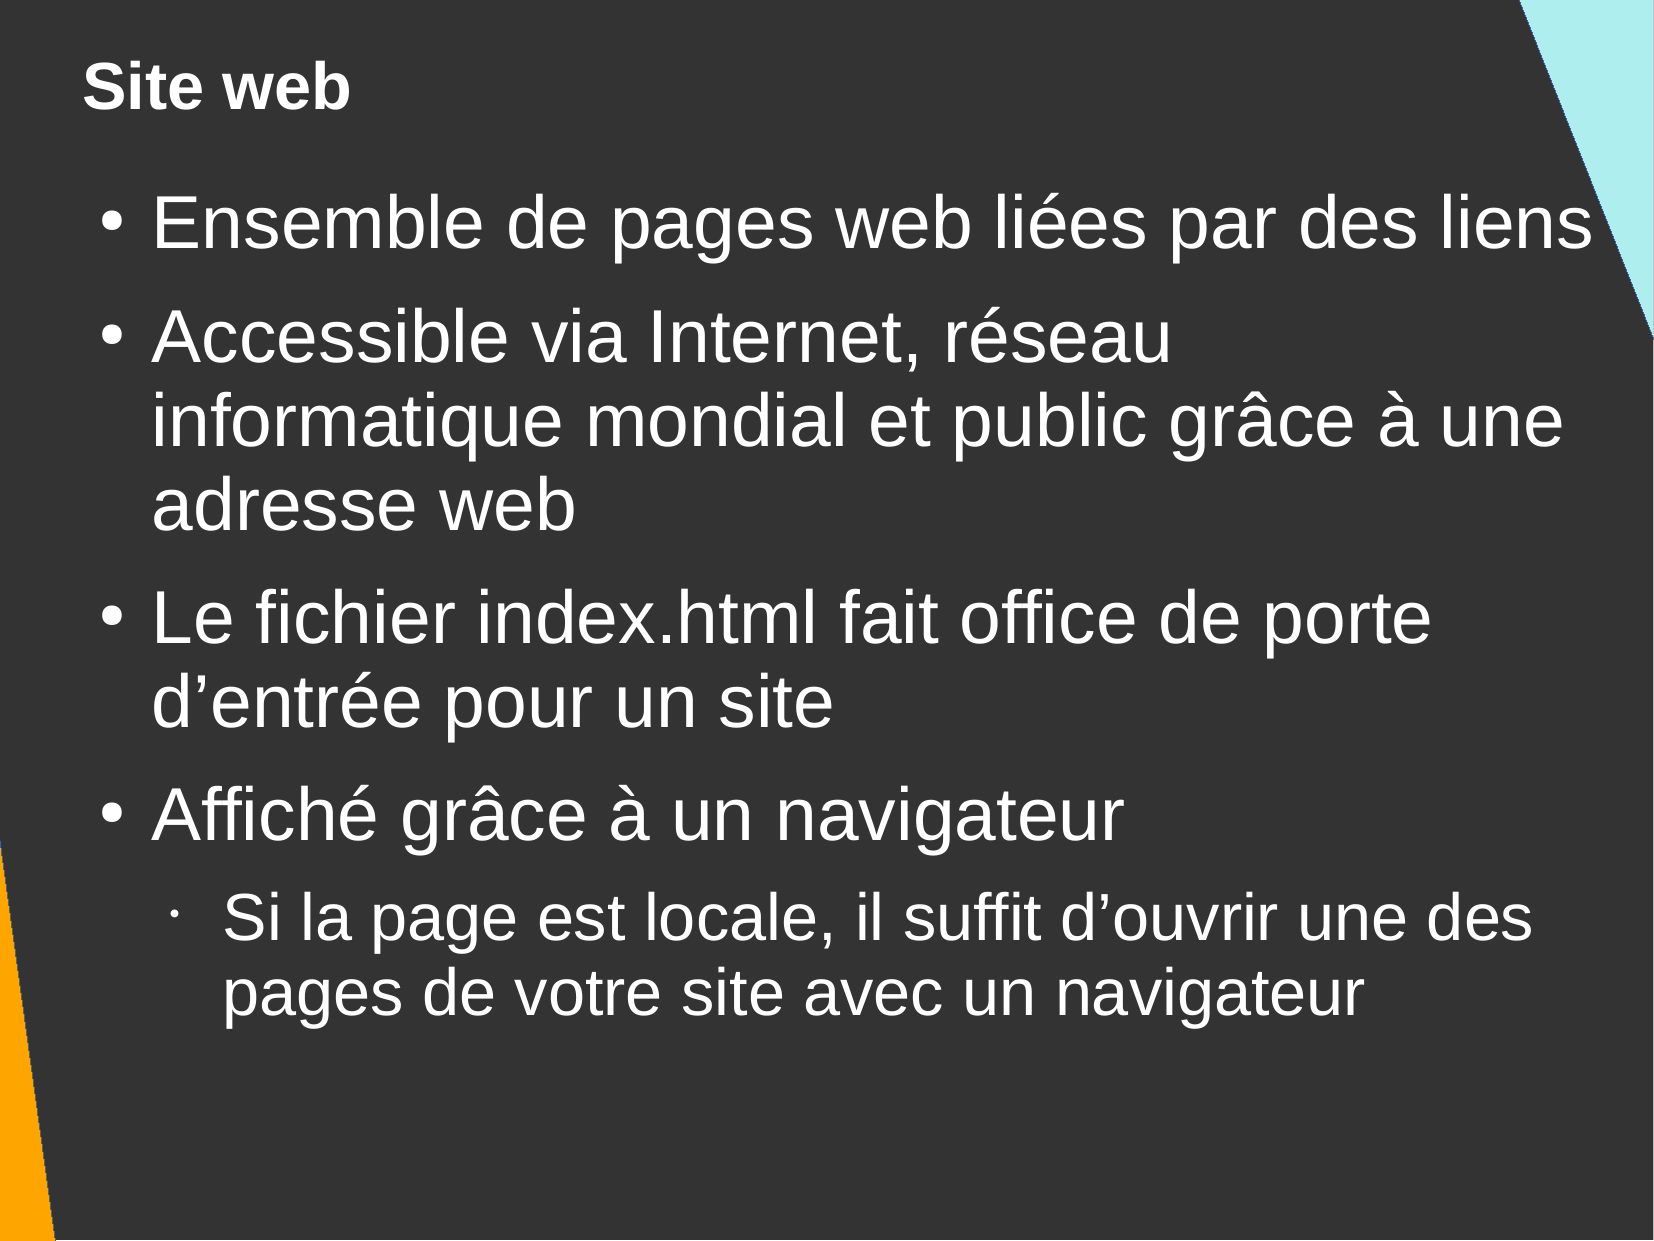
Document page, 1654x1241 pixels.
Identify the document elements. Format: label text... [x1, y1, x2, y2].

title Site web [82, 49, 1571, 152]
list Ensemble de pages web liées par des liens Accessible via Internet, réseau informatique mondial et public grâce à une adresse web Le fichier index.html fait office de porte d’entrée pour un site Affiché grâce à un navigateur Si la page est locale, il suffit d’ouvrir une des pages de votre site avec un navigateur [80, 180, 1605, 1052]
text_box [0, 840, 56, 1241]
text_box [1519, 0, 1654, 340]
